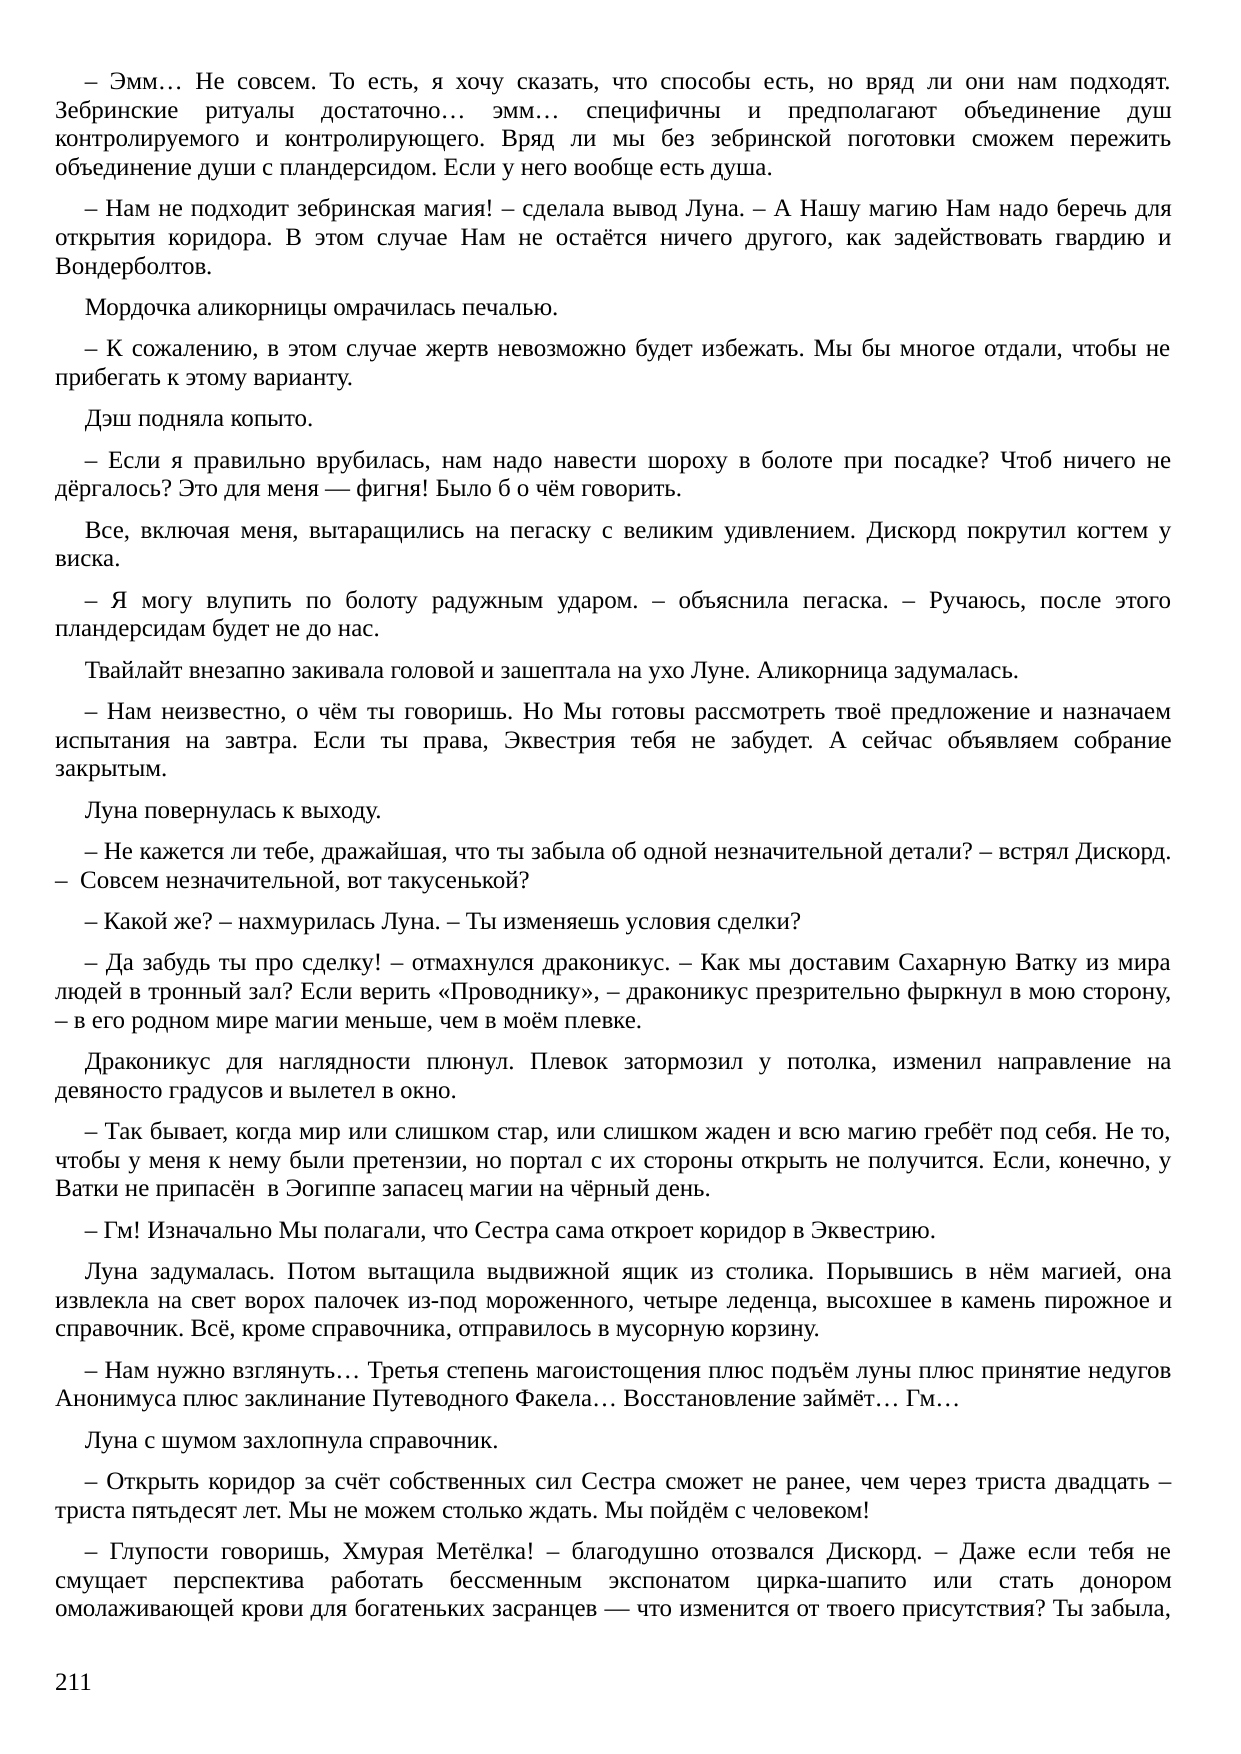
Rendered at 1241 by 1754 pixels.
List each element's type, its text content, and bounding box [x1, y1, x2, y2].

text – Не кажется ли тебе, дражайшая, что ты забыла об одной незначительной детали? – встрял Дискорд. – Совсем незначительной, вот такусенькой? [55, 836, 1173, 893]
text Дэш подняла копыто. [55, 403, 1173, 432]
text – Какой же? – нахмурилась Луна. – Ты изменяешь условия сделки? [55, 906, 1173, 935]
text – Так бывает, когда мир или слишком стар, или слишком жаден и всю магию гребёт под себя. Не то, чтобы у меня к нему были претензии, но портал с их стороны открыть не получится. Если, конечно, у Ватки не припасён в Эогиппе запасец магии на чёрный день. [55, 1116, 1173, 1202]
text Твайлайт внезапно закивала головой и зашептала на ухо Луне. Аликорница задумалась. [55, 655, 1173, 683]
text Драконикус для наглядности плюнул. Плевок затормозил у потолка, изменил направление на девяносто градусов и вылетел в окно. [55, 1046, 1173, 1103]
text Все, включая меня, вытаращились на пегаску с великим удивлением. Дискорд покрутил когтем у виска. [55, 515, 1173, 572]
text – Я могу влупить по болоту радужным ударом. – объяснила пегаска. – Ручаюсь, после этого пландерсидам будет не до нас. [55, 585, 1173, 642]
text Луна повернулась к выходу. [55, 795, 1173, 823]
text – Открыть коридор за счёт собственных сил Сестра сможет не ранее, чем через триста двадцать – триста пятьдесят лет. Мы не можем столько ждать. Мы пойдём с человеком! [55, 1466, 1173, 1523]
text – Нам неизвестно, о чём ты говоришь. Но Мы готовы рассмотреть твоё предложение и назначаем испытания на завтра. Если ты права, Эквестрия тебя не забудет. А сейчас объявляем собрание закрытым. [55, 696, 1173, 782]
text – Глупости говоришь, Хмурая Метёлка! – благодушно отозвался Дискорд. – Даже если тебя не смущает перспектива работать бессменным экспонатом цирка-шапито или стать донором омолаживающей крови для богатеньких засранцев — что изменится от твоего присутствия? Ты забыла, [55, 1536, 1173, 1622]
text – К сожалению, в этом случае жертв невозможно будет избежать. Мы бы многое отдали, чтобы не прибегать к этому варианту. [55, 333, 1173, 391]
text Мордочка аликорницы омрачилась печалью. [55, 292, 1173, 321]
text – Эмм… Не совсем. То есть, я хочу сказать, что способы есть, но вряд ли они нам подходят. Зебринские ритуалы достаточно… эмм… специфичны и предполагают объединение душ контролируемого и контролирующего. Вряд ли мы без зебринской поготовки сможем пережить объединение души с пландерсидом. Если у него вообще есть душа. [55, 66, 1173, 181]
text – Нам не подходит зебринская магия! – сделала вывод Луна. – А Нашу магию Нам надо беречь для открытия коридора. В этом случае Нам не остаётся ничего другого, как задействовать гвардию и Вондерболтов. [55, 193, 1173, 280]
text Луна с шумом захлопнула справочник. [55, 1425, 1173, 1453]
text – Гм! Изначально Мы полагали, что Сестра сама откроет коридор в Эквестрию. [55, 1215, 1173, 1243]
text – Нам нужно взглянуть… Третья степень магоистощения плюс подъём луны плюс принятие недугов Анонимуса плюс заклинание Путеводного Факела… Восстановление займёт… Гм… [55, 1355, 1173, 1412]
text Луна задумалась. Потом вытащила выдвижной ящик из столика. Порывшись в нём магией, она извлекла на свет ворох палочек из-под мороженного, четыре леденца, высохшее в камень пирожное и справочник. Всё, кроме справочника, отправилось в мусорную корзину. [55, 1256, 1173, 1342]
text – Если я правильно врубилась, нам надо навести шороху в болоте при посадке? Чтоб ничего не дёргалось? Это для меня — фигня! Было б о чём говорить. [55, 445, 1173, 502]
text – Да забудь ты про сделку! – отмахнулся драконикус. – Как мы доставим Сахарную Ватку из мира людей в тронный зал? Если верить «Проводнику», – драконикус презрительно фыркнул в мою сторону, – в его родном мире магии меньше, чем в моём плевке. [55, 947, 1173, 1033]
